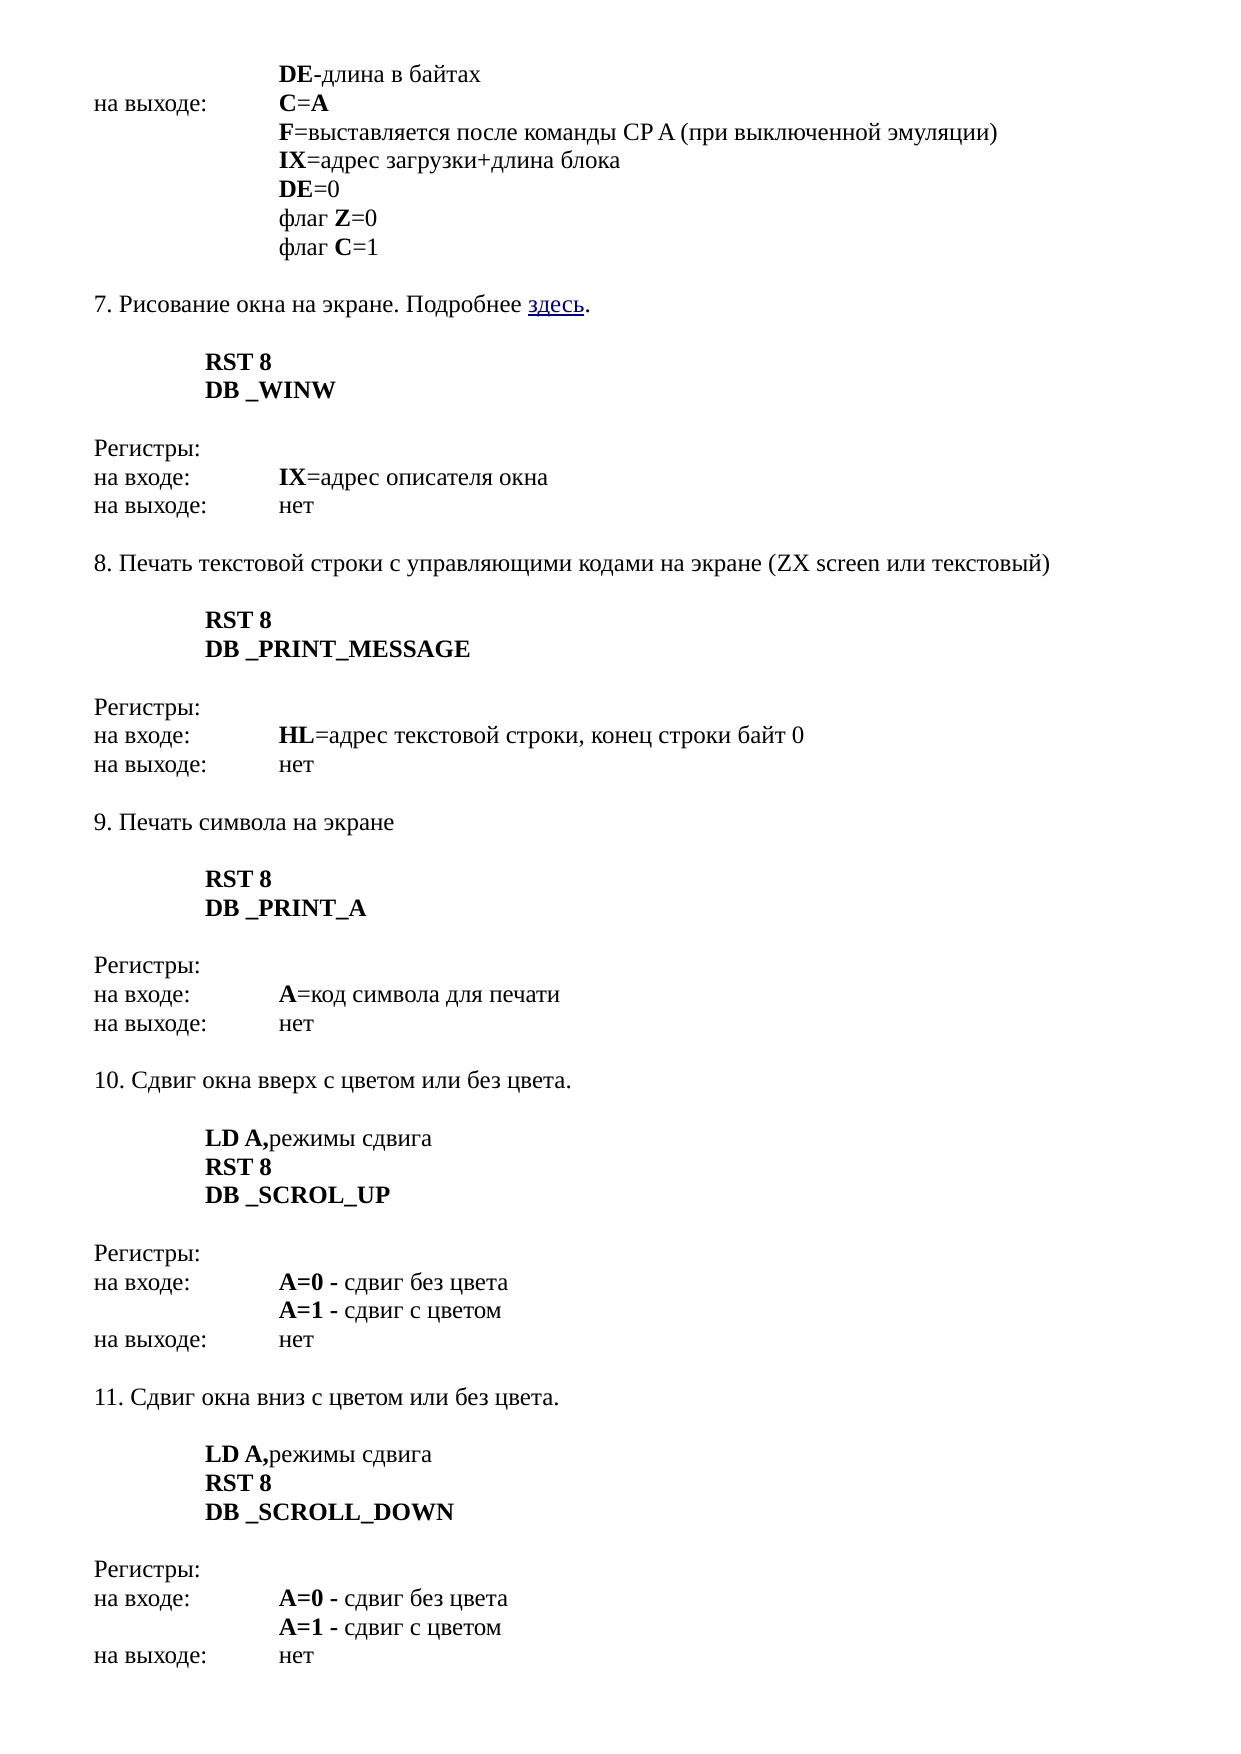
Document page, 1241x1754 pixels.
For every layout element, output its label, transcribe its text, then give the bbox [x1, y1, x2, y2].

text LD A,режимы сдвига [57, 1123, 1176, 1152]
text RST 8 [57, 1468, 1176, 1497]
text RST 8 [57, 606, 1176, 634]
text DB _SCROLL_DOWN [57, 1497, 1176, 1526]
text на входе: HL=адрес текстовой строки, конец строки байт 0 [57, 721, 1176, 749]
text Регистры: [57, 951, 1176, 979]
text 11. Сдвиг окна вниз с цветом или без цвета. [57, 1382, 1176, 1411]
text A=1 - сдвиг с цветом [57, 1296, 1176, 1324]
text DB _SCROL_UP [57, 1181, 1176, 1209]
text Регистры: [57, 1554, 1176, 1583]
text 8. Печать текстовой строки с управляющими кодами на экране (ZX screen или текстовый) [57, 548, 1176, 577]
text на выходе: нет [57, 1008, 1176, 1037]
text Регистры: [57, 692, 1176, 721]
text Регистры: [57, 1238, 1176, 1267]
text флаг C=1 [57, 232, 1176, 261]
text на входе: A=код символа для печати [57, 979, 1176, 1008]
text RST 8 [57, 347, 1176, 376]
text LD A,режимы сдвига [57, 1439, 1176, 1468]
text на выходе: нет [57, 1641, 1176, 1669]
text 10. Сдвиг окна вверх с цветом или без цвета. [57, 1066, 1176, 1094]
text на входе: A=0 - сдвиг без цвета [57, 1583, 1176, 1612]
text Регистры: [57, 433, 1176, 462]
text DB _PRINT_A [57, 893, 1176, 922]
text DB _PRINT_MESSAGE [57, 634, 1176, 663]
text на входе: IX=адрес описателя окна [57, 462, 1176, 491]
text DB _WINW [57, 376, 1176, 404]
text на выходе: нет [57, 491, 1176, 519]
text DE-длина в байтах [57, 59, 1176, 88]
text на выходе: нет [57, 1324, 1176, 1353]
text RST 8 [57, 1152, 1176, 1181]
text IX=адрес загрузки+длина блока [57, 146, 1176, 174]
text 9. Печать символа на экране [57, 807, 1176, 836]
text A=1 - сдвиг с цветом [57, 1612, 1176, 1641]
text RST 8 [57, 864, 1176, 893]
text F=выставляется после команды CP A (при выключенной эмуляции) [57, 117, 1176, 146]
text DE=0 [57, 174, 1176, 203]
text флаг Z=0 [57, 203, 1176, 232]
text на выходе: нет [57, 749, 1176, 778]
text на выходе: C=A [57, 88, 1176, 117]
text на входе: A=0 - сдвиг без цвета [57, 1267, 1176, 1296]
text 7. Рисование окна на экране. Подробнее здесь. [57, 289, 1176, 318]
